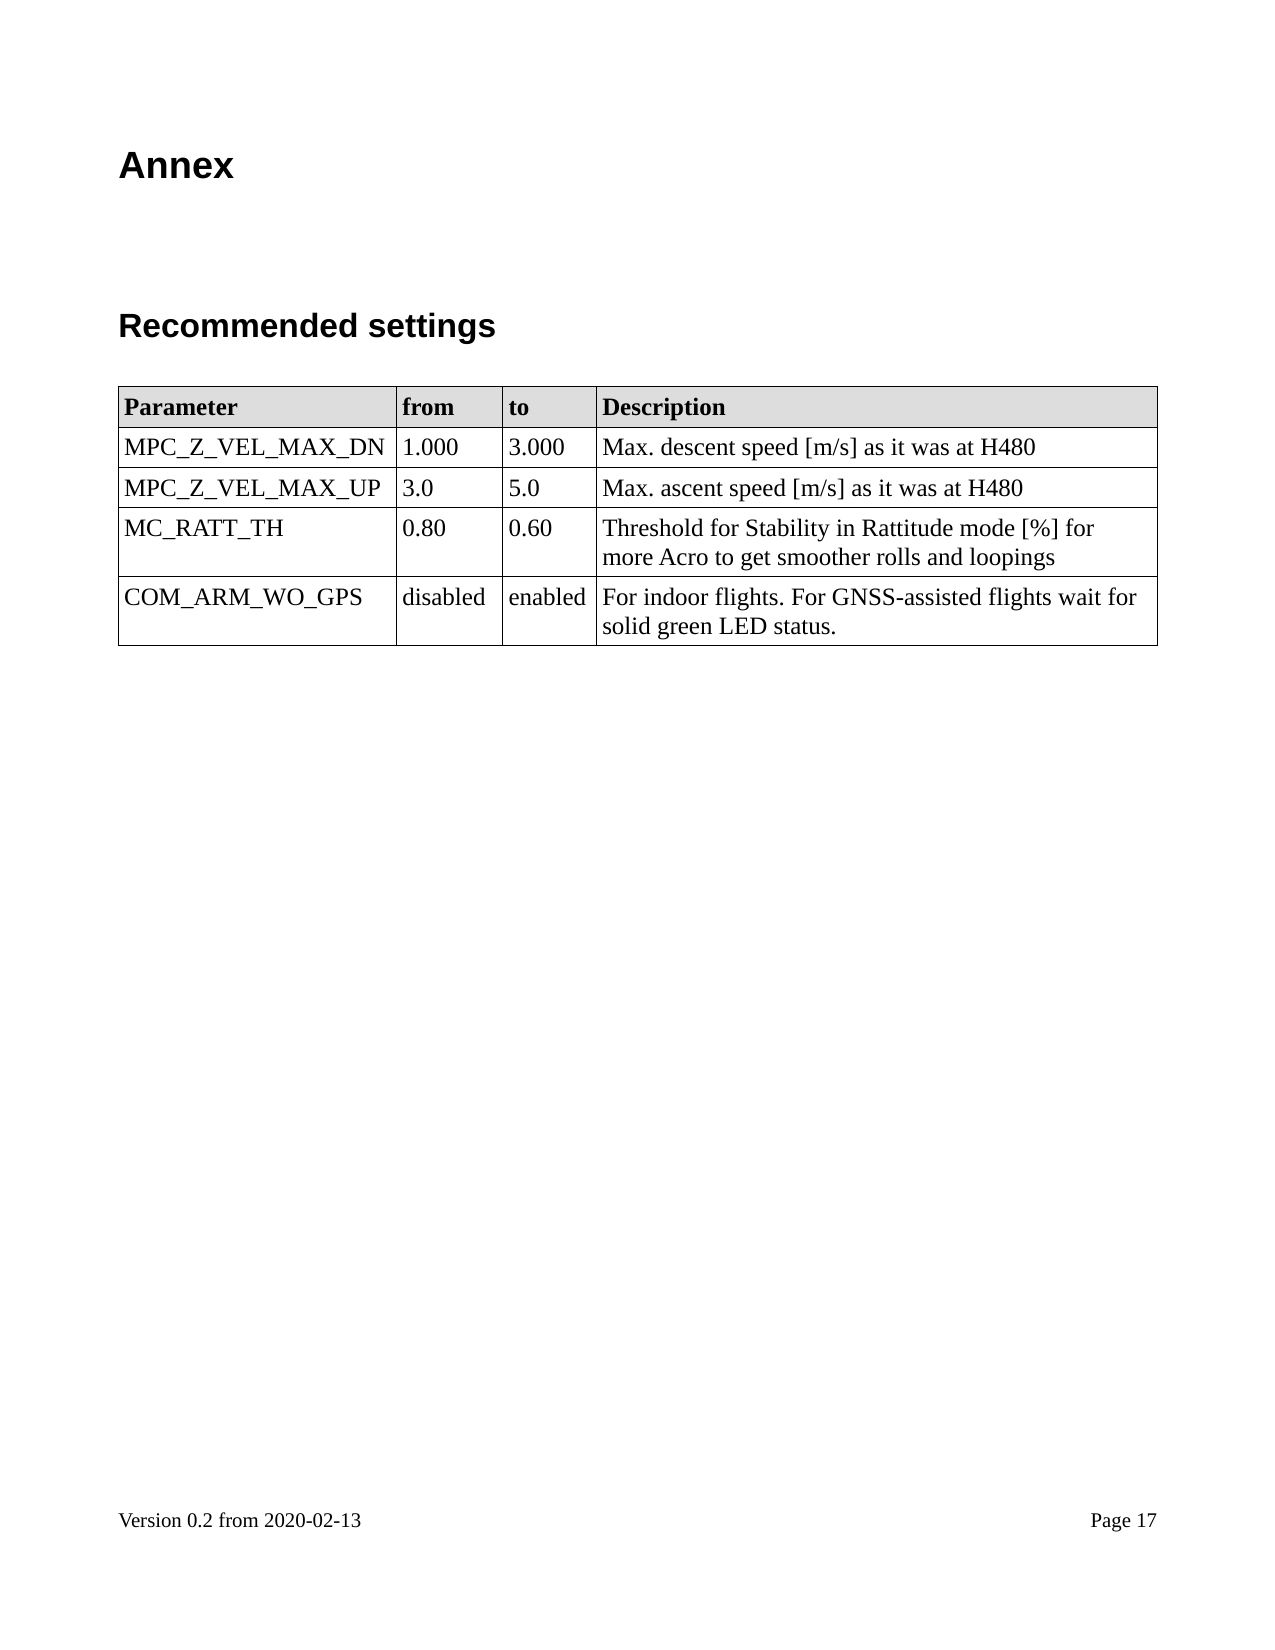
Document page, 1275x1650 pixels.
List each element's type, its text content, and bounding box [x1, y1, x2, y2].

table_cell Max. ascent speed [m/s] as it was at H480 [597, 468, 1157, 507]
subtitle Annex [118, 143, 1157, 187]
table_header Parameter [119, 387, 396, 427]
table_cell 5.0 [503, 468, 596, 507]
table_cell 1.000 [397, 428, 502, 467]
table_cell enabled [503, 577, 596, 645]
table_header to [503, 387, 596, 427]
table_cell For indoor flights. For GNSS-assisted flights wait for solid green LED status. [597, 577, 1157, 645]
table_cell disabled [397, 577, 502, 645]
table_header from [397, 387, 502, 427]
table_cell COM_ARM_WO_GPS [119, 577, 396, 645]
table_cell Max. descent speed [m/s] as it was at H480 [597, 428, 1157, 467]
table_cell 0.60 [503, 508, 596, 576]
table_cell Threshold for Stability in Rattitude mode [%] for more Acro to get smoother rolls and loopings [597, 508, 1157, 576]
table_header Description [597, 387, 1157, 427]
table_cell MPC_Z_VEL_MAX_DN [119, 428, 396, 467]
table_cell MC_RATT_TH [119, 508, 396, 576]
subtitle Recommended settings [118, 306, 1157, 345]
table_cell 3.0 [397, 468, 502, 507]
table_cell 0.80 [397, 508, 502, 576]
table_cell MPC_Z_VEL_MAX_UP [119, 468, 396, 507]
table_cell 3.000 [503, 428, 596, 467]
